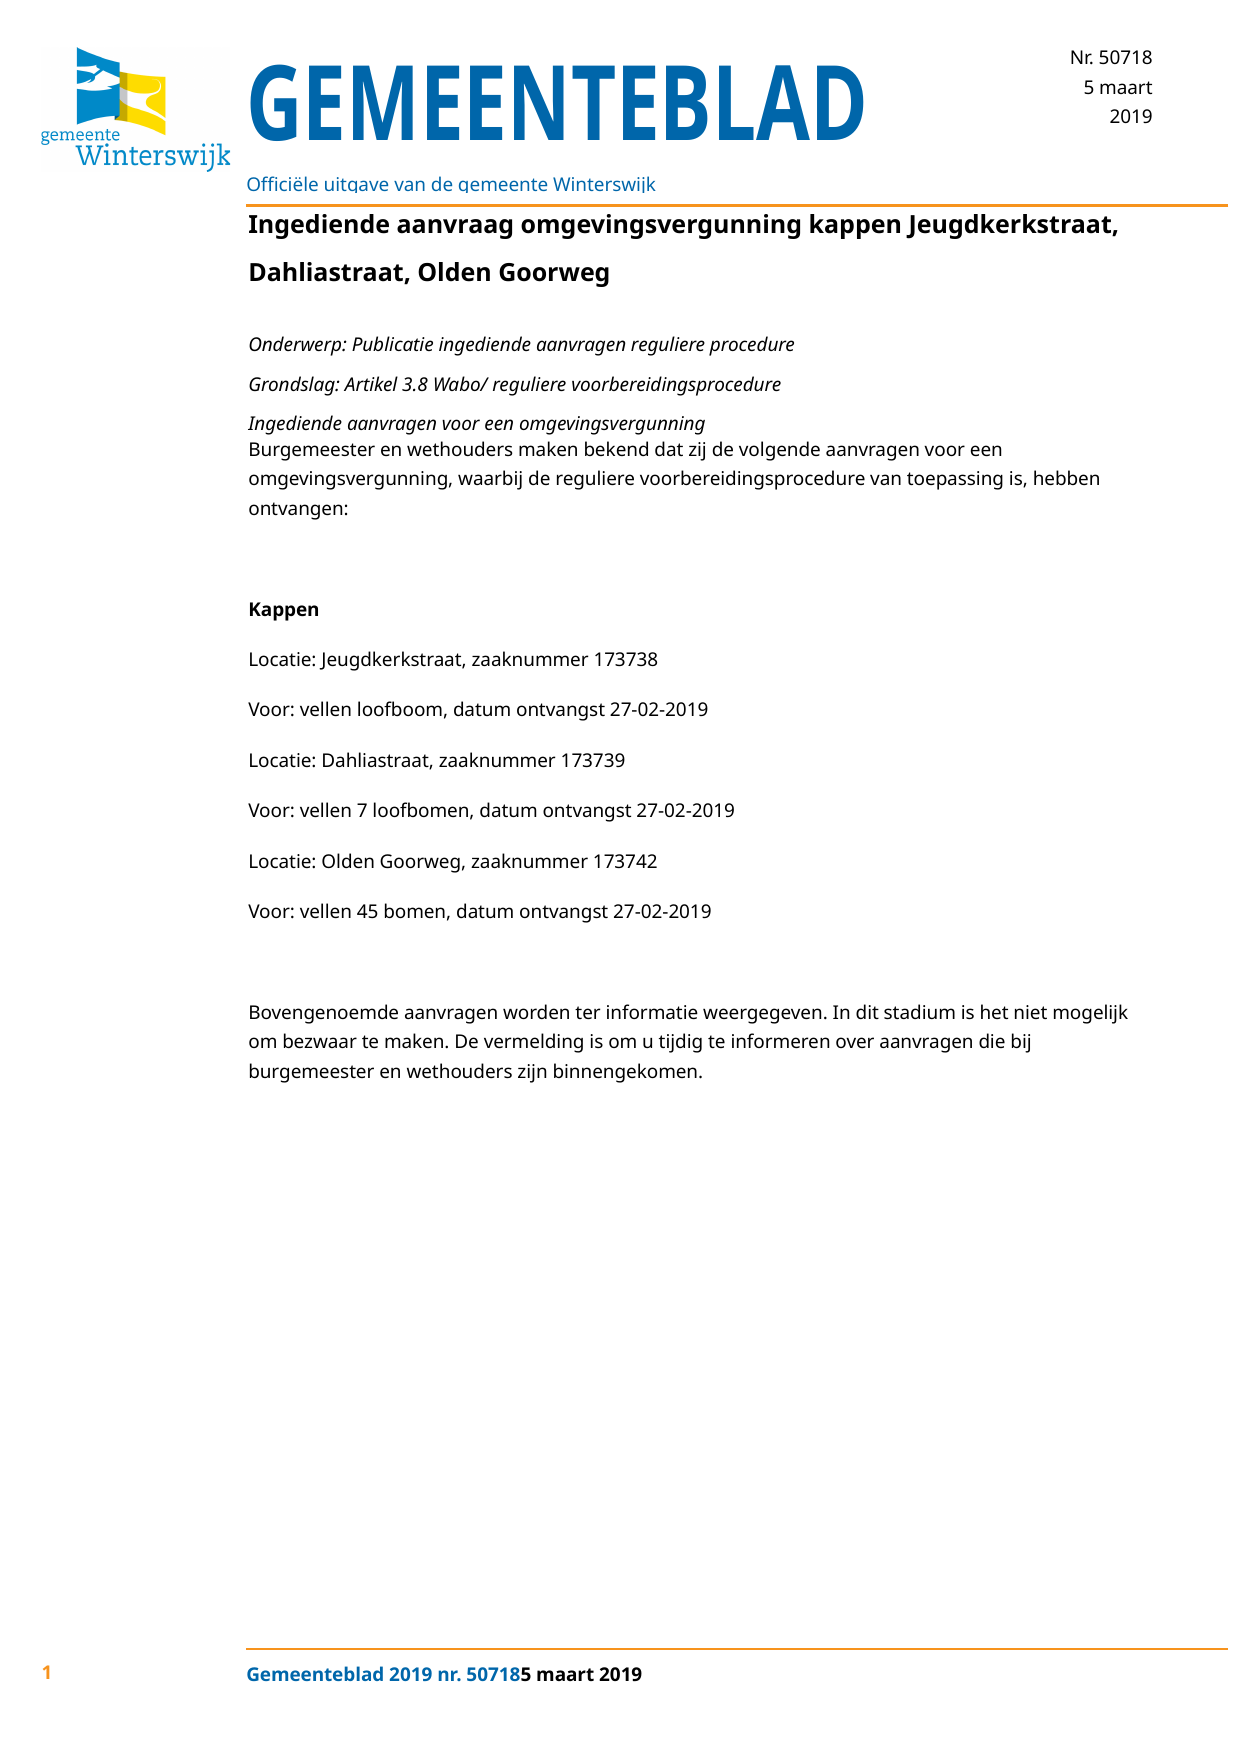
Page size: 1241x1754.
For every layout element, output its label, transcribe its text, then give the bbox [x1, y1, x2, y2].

picture [41, 47, 231, 172]
picture [225, 153, 231, 162]
text Ingediende aanvragen voor een omgevingsvergunning [248, 410, 1152, 436]
text Locatie: Olden Goorweg, zaaknummer 173742 [248, 848, 1152, 873]
text Locatie: Dahliastraat, zaaknummer 173739 [248, 747, 1152, 773]
text Onderwerp: Publicatie ingediende aanvragen reguliere procedure [248, 331, 1152, 357]
text Kappen [248, 596, 1152, 621]
text Voor: vellen 45 bomen, datum ontvangst 27-02-2019 [248, 898, 1152, 924]
text Voor: vellen 7 loofbomen, datum ontvangst 27-02-2019 [248, 797, 1152, 823]
text Grondslag: Artikel 3.8 Wabo/ reguliere voorbereidingsprocedure [248, 371, 1152, 396]
text Voor: vellen loofboom, datum ontvangst 27-02-2019 [248, 697, 1152, 722]
text Burgemeester en wethouders maken bekend dat zij de volgende aanvragen voor een omgevingsvergunning, waarbij de reguliere voorbereidingsprocedure van toepassing is, hebben ontvangen: [248, 436, 1152, 521]
text Ingediende aanvraag omgevingsvergunning kappen Jeugdkerkstraat, Dahliastraat, Olden Goorweg [248, 207, 1152, 288]
text Bovengenoemde aanvragen worden ter informatie weergegeven. In dit stadium is het niet mogelijk om bezwaar te maken. De vermelding is om u tijdig te informeren over aanvragen die bij burgemeester en wethouders zijn binnengekomen. [248, 999, 1152, 1084]
text Locatie: Jeugdkerkstraat, zaaknummer 173738 [248, 646, 1152, 672]
